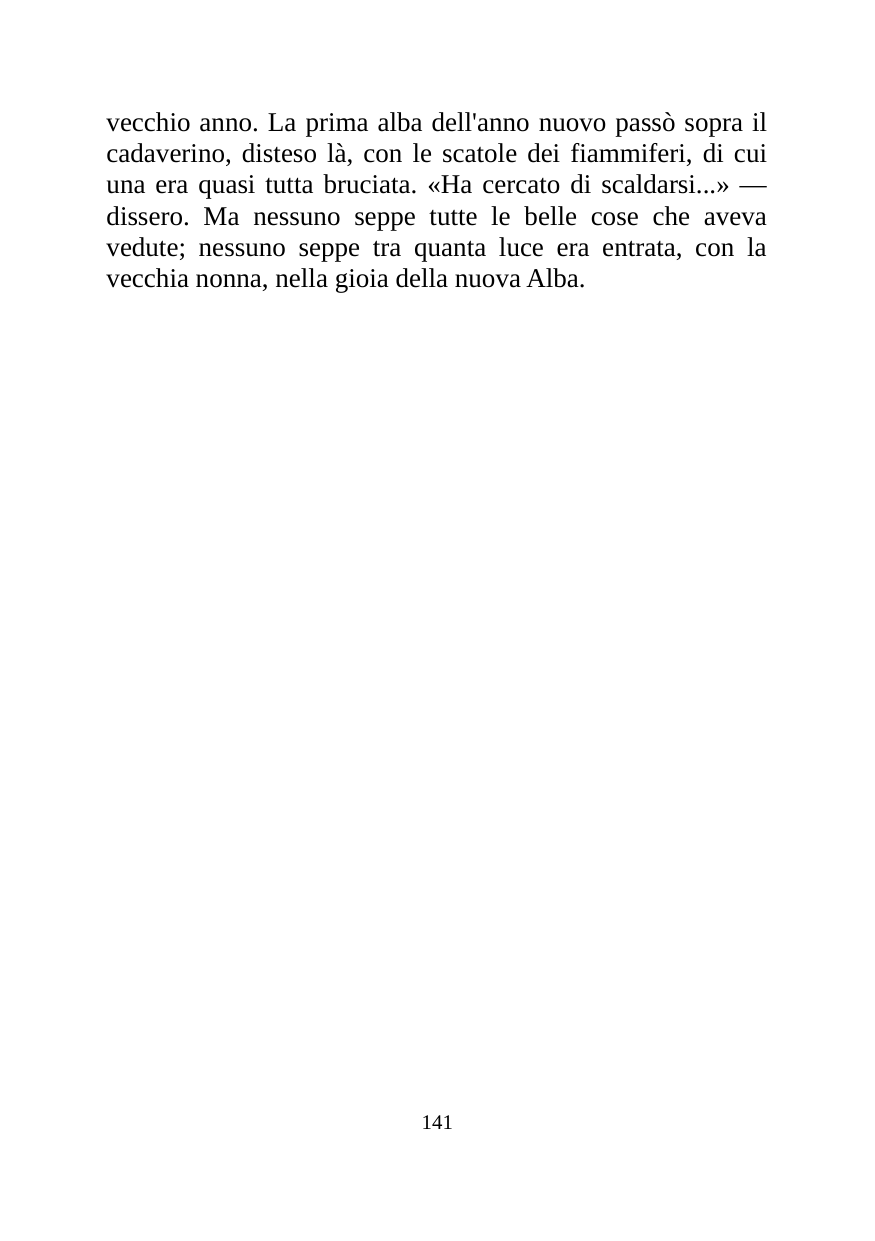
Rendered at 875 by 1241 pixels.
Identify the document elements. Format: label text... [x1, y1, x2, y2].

text vecchio anno. La prima alba dell'anno nuovo passò sopra il cadaverino, disteso là, con le scatole dei fiammiferi, di cui una era quasi tutta bruciata. «Ha cercato di scaldarsi...» — dissero. Ma nessuno seppe tutte le belle cose che aveva vedute; nessuno seppe tra quanta luce era entrata, con la vecchia nonna, nella gioia della nuova Alba. [106, 106, 768, 293]
